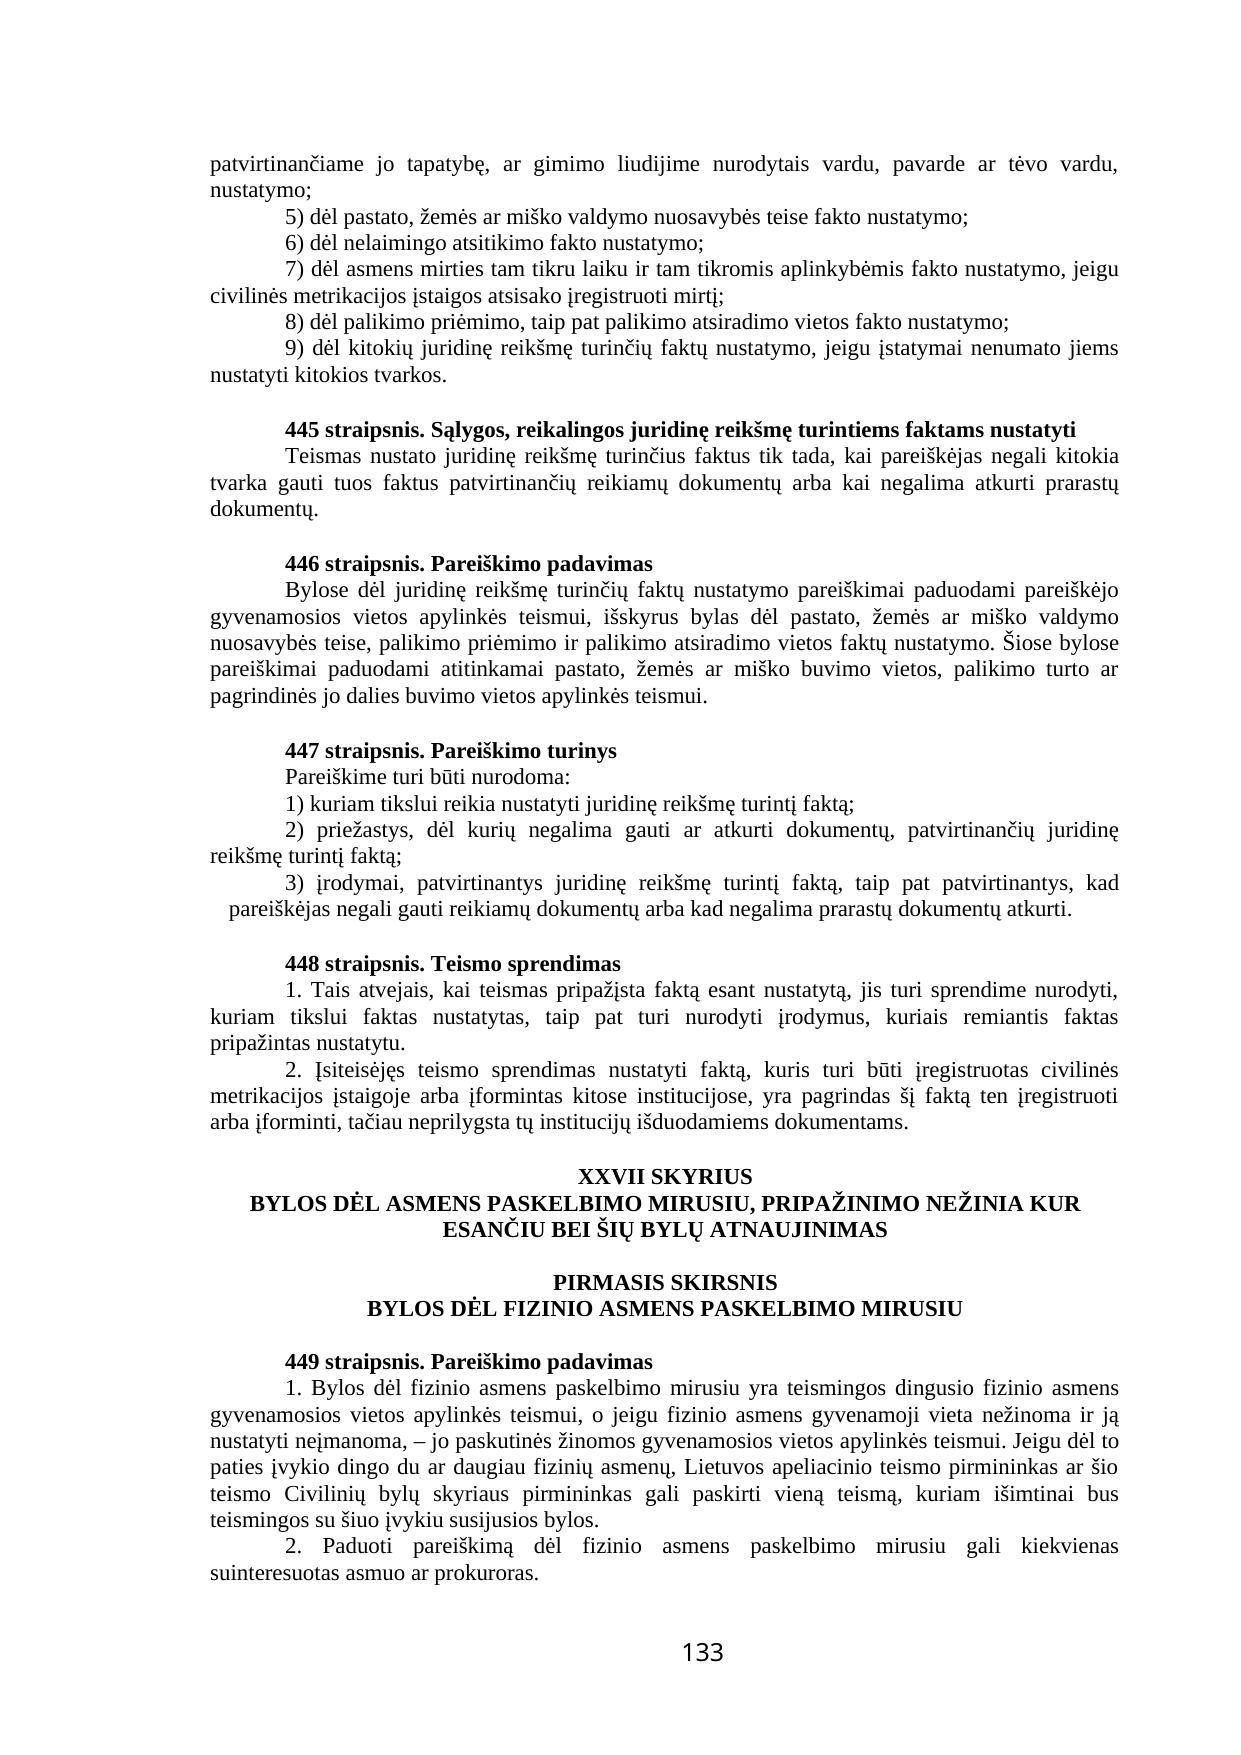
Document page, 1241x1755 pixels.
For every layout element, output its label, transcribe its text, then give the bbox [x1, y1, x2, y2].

text Pareiškime turi būti nurodoma: [210, 763, 1120, 790]
text 446 straipsnis. Pareiškimo padavimas [210, 550, 1120, 576]
text XXVII skyrius [210, 1163, 1120, 1190]
text patvirtinančiame jo tapatybę, ar gimimo liudijime nurodytais vardu, pavarde ar tėvo vardu, nustatymo; [210, 150, 1120, 203]
text 445 straipsnis. Sąlygos, reikalingos juridinę reikšmę turintiems faktams nustatyti [285, 416, 1120, 442]
text 3) įrodymai, patvirtinantys juridinę reikšmę turintį faktą, taip pat patvirtinantys, kad pareiškėjas negali gauti reikiamų dokumentų arba kad negalima prarastų dokumentų atkurti. [229, 869, 1120, 921]
text 5) dėl pastato, žemės ar miško valdymo nuosavybės teise fakto nustatymo; [210, 203, 1120, 229]
text 447 straipsnis. Pareiškimo turinys [210, 737, 1120, 763]
text 1) kuriam tikslui reikia nustatyti juridinę reikšmę turintį faktą; [210, 790, 1120, 816]
text 2. Paduoti pareiškimą dėl fizinio asmens paskelbimo mirusiu gali kiekvienas suinteresuotas asmuo ar prokuroras. [210, 1532, 1120, 1585]
text 7) dėl asmens mirties tam tikru laiku ir tam tikromis aplinkybėmis fakto nustatymo, jeigu civilinės metrikacijos įstaigos atsisako įregistruoti mirtį; [210, 255, 1120, 308]
text 1. Bylos dėl fizinio asmens paskelbimo mirusiu yra teismingos dingusio fizinio asmens gyvenamosios vietos apylinkės teismui, o jeigu fizinio asmens gyvenamoji vieta nežinoma ir ją nustatyti neįmanoma, – jo paskutinės žinomos gyvenamosios vietos apylinkės teismui. Jeigu dėl to paties įvykio dingo du ar daugiau fizinių asmenų, Lietuvos apeliacinio teismo pirmininkas ar šio teismo Civilinių bylų skyriaus pirmininkas gali paskirti vieną teismą, kuriam išimtinai bus teismingos su šiuo įvykiu susijusios bylos. [210, 1374, 1120, 1532]
text 449 straipsnis. Pareiškimo padavimas [210, 1348, 1120, 1374]
text 9) dėl kitokių juridinę reikšmę turinčių faktų nustatymo, jeigu įstatymai nenumato jiems nustatyti kitokios tvarkos. [210, 334, 1120, 387]
text BYLOS DĖL ASMENS PASKELBIMO MIRUSIU, PRIPAŽINIMO NEŽINIA KUR ESANČIU BEI ŠIŲ BYLŲ ATNAUJINIMAS [210, 1190, 1120, 1242]
text Teismas nustato juridinę reikšmę turinčius faktus tik tada, kai pareiškėjas negali kitokia tvarka gauti tuos faktus patvirtinančių reikiamų dokumentų arba kai negalima atkurti prarastų dokumentų. [210, 442, 1120, 521]
text 448 straipsnis. Teismo sprendimas [210, 950, 1120, 977]
text 6) dėl nelaimingo atsitikimo fakto nustatymo; [210, 229, 1120, 255]
text Bylose dėl juridinę reikšmę turinčių faktų nustatymo pareiškimai paduodami pareiškėjo gyvenamosios vietos apylinkės teismui, išskyrus bylas dėl pastato, žemės ar miško valdymo nuosavybės teise, palikimo priėmimo ir palikimo atsiradimo vietos faktų nustatymo. Šiose bylose pareiškimai paduodami atitinkamai pastato, žemės ar miško buvimo vietos, palikimo turto ar pagrindinės jo dalies buvimo vietos apylinkės teismui. [210, 576, 1120, 708]
text BYLOS DĖL Fizinio asmens paskelbimO mirusiu [210, 1295, 1120, 1322]
text 8) dėl palikimo priėmimo, taip pat palikimo atsiradimo vietos fakto nustatymo; [210, 308, 1120, 334]
text Pirmasis skirsnis [210, 1269, 1120, 1295]
text 2) priežastys, dėl kurių negalima gauti ar atkurti dokumentų, patvirtinančių juridinę reikšmę turintį faktą; [210, 816, 1120, 869]
text 2. Įsiteisėjęs teismo sprendimas nustatyti faktą, kuris turi būti įregistruotas civilinės metrikacijos įstaigoje arba įformintas kitose institucijose, yra pagrindas šį faktą ten įregistruoti arba įforminti, tačiau neprilygsta tų institucijų išduodamiems dokumentams. [210, 1056, 1120, 1135]
text 1. Tais atvejais, kai teismas pripažįsta faktą esant nustatytą, jis turi sprendime nurodyti, kuriam tikslui faktas nustatytas, taip pat turi nurodyti įrodymus, kuriais remiantis faktas pripažintas nustatytu. [210, 977, 1120, 1056]
